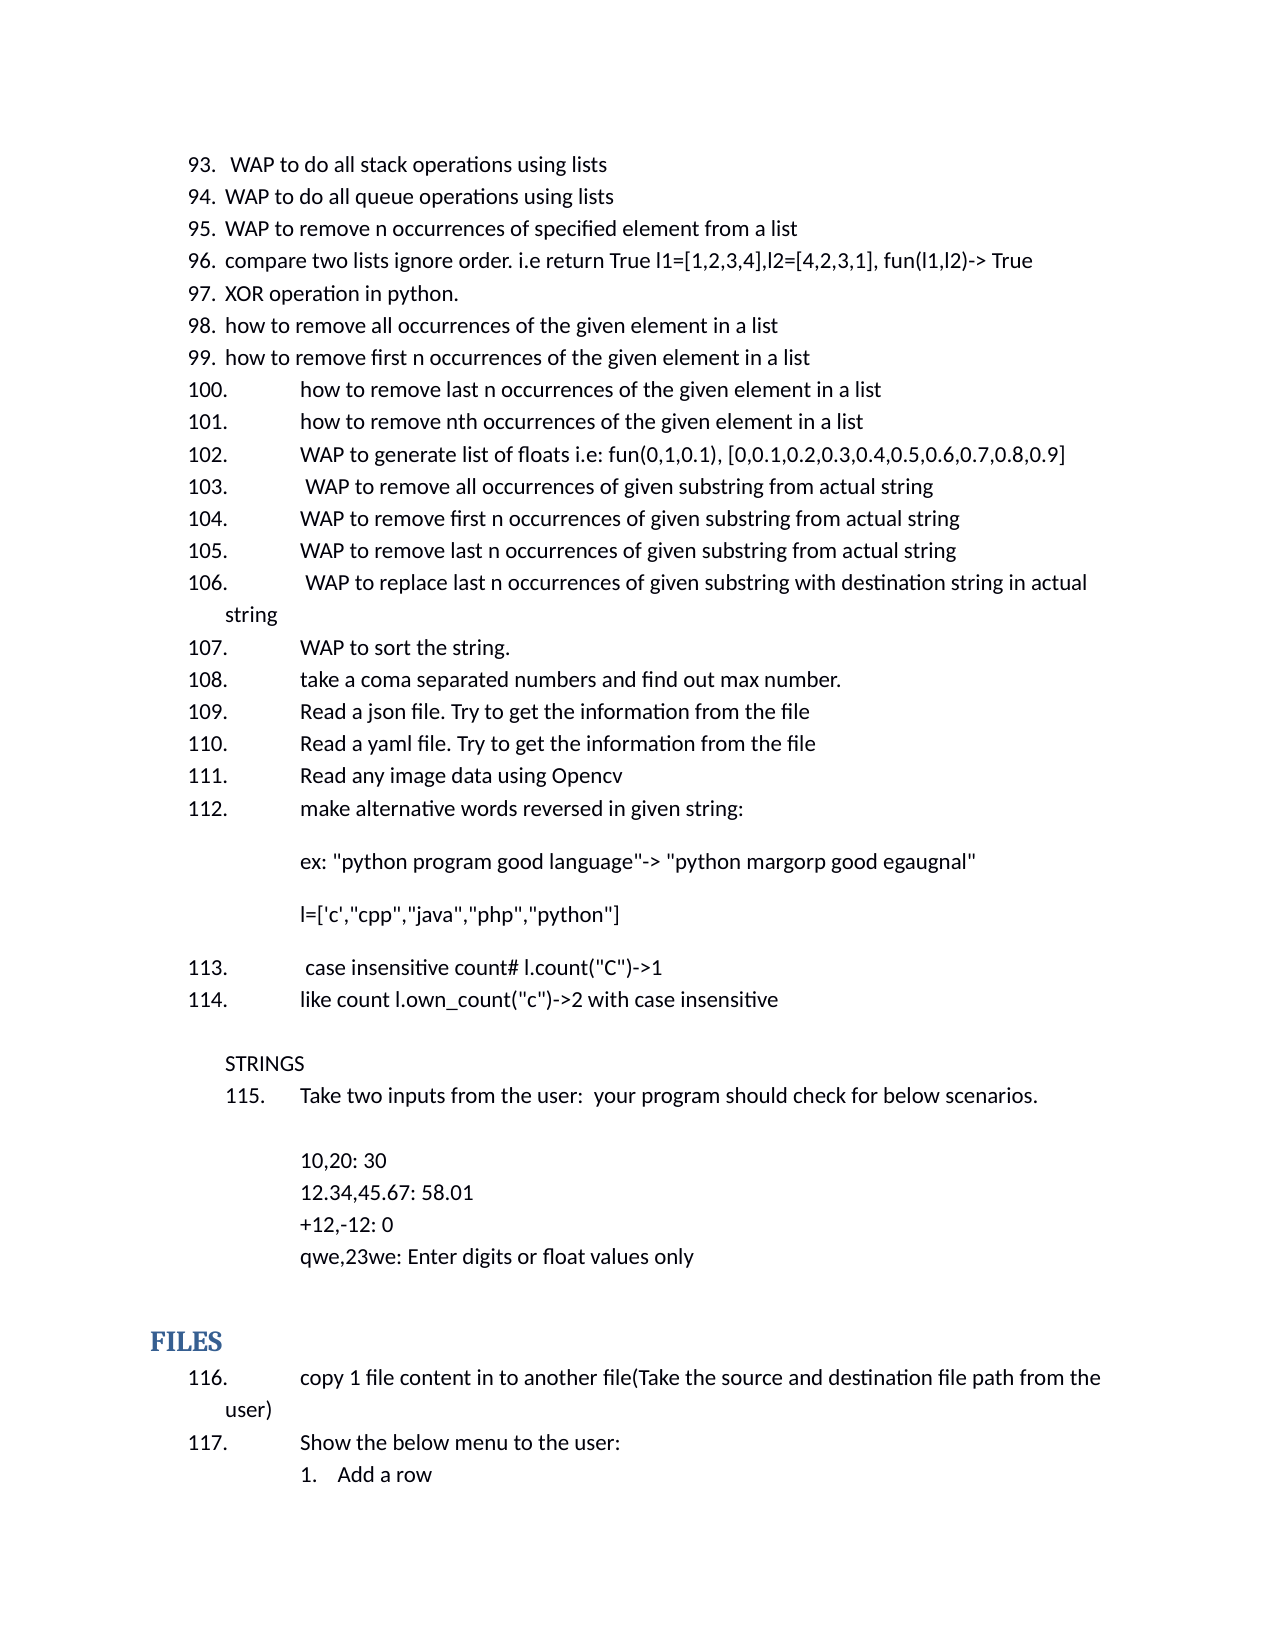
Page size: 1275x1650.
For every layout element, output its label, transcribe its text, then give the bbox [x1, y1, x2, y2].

list how to remove first n occurrences of the given element in a list [187, 343, 1125, 371]
list 10,20: 30 [300, 1146, 1125, 1174]
list qwe,23we: Enter digits or float values only [300, 1242, 1125, 1271]
list WAP to remove last n occurrences of given substring from actual string [187, 536, 1125, 564]
list Show the below menu to the user: [187, 1428, 1125, 1456]
list Read a yaml file. Try to get the information from the file [187, 729, 1125, 757]
list 12.34,45.67: 58.01 [300, 1178, 1125, 1206]
list WAP to remove all occurrences of given substring from actual string [187, 472, 1125, 500]
list WAP to generate list of floats i.e: fun(0,1,0.1), [0,0.1,0.2,0.3,0.4,0.5,0.6,0.7,0.8,0.9] [187, 440, 1125, 468]
list copy 1 file content in to another file(Take the source and destination file path from the user) [187, 1363, 1125, 1423]
list +12,-12: 0 [300, 1210, 1125, 1238]
list WAP to do all stack operations using lists [187, 150, 1125, 178]
list WAP to replace last n occurrences of given substring with destination string in actual string [187, 568, 1125, 629]
list case insensitive count# l.count("C")->1 [187, 953, 1125, 981]
list Take two inputs from the user: your program should check for below scenarios. [225, 1082, 1125, 1109]
list like count l.own_count("c")->2 with case insensitive [187, 985, 1125, 1013]
list compare two lists ignore order. i.e return True l1=[1,2,3,4],l2=[4,2,3,1], fun(l1,l2)-> True [187, 247, 1125, 274]
list take a coma separated numbers and find out max number. [187, 665, 1125, 693]
list how to remove nth occurrences of the given element in a list [187, 407, 1125, 436]
list WAP to do all queue operations using lists [187, 182, 1125, 210]
subtitle FILES [150, 1325, 1125, 1358]
list Read a json file. Try to get the information from the file [187, 697, 1125, 725]
list how to remove last n occurrences of the given element in a list [187, 375, 1125, 403]
list WAP to remove n occurrences of specified element from a list [187, 214, 1125, 242]
text ex: "python program good language"-> "python margorp good egaugnal" [150, 847, 1125, 875]
list XOR operation in python. [187, 279, 1125, 307]
list make alternative words reversed in given string: [187, 794, 1125, 822]
list STRINGS [225, 1049, 1125, 1077]
list how to remove all occurrences of the given element in a list [187, 311, 1125, 339]
list Read any image data using Opencv [187, 762, 1125, 789]
text l=['c',"cpp","java","php","python"] [150, 900, 1125, 928]
list Add a row [300, 1460, 1125, 1488]
list WAP to remove first n occurrences of given substring from actual string [187, 504, 1125, 532]
list WAP to sort the string. [187, 633, 1125, 661]
